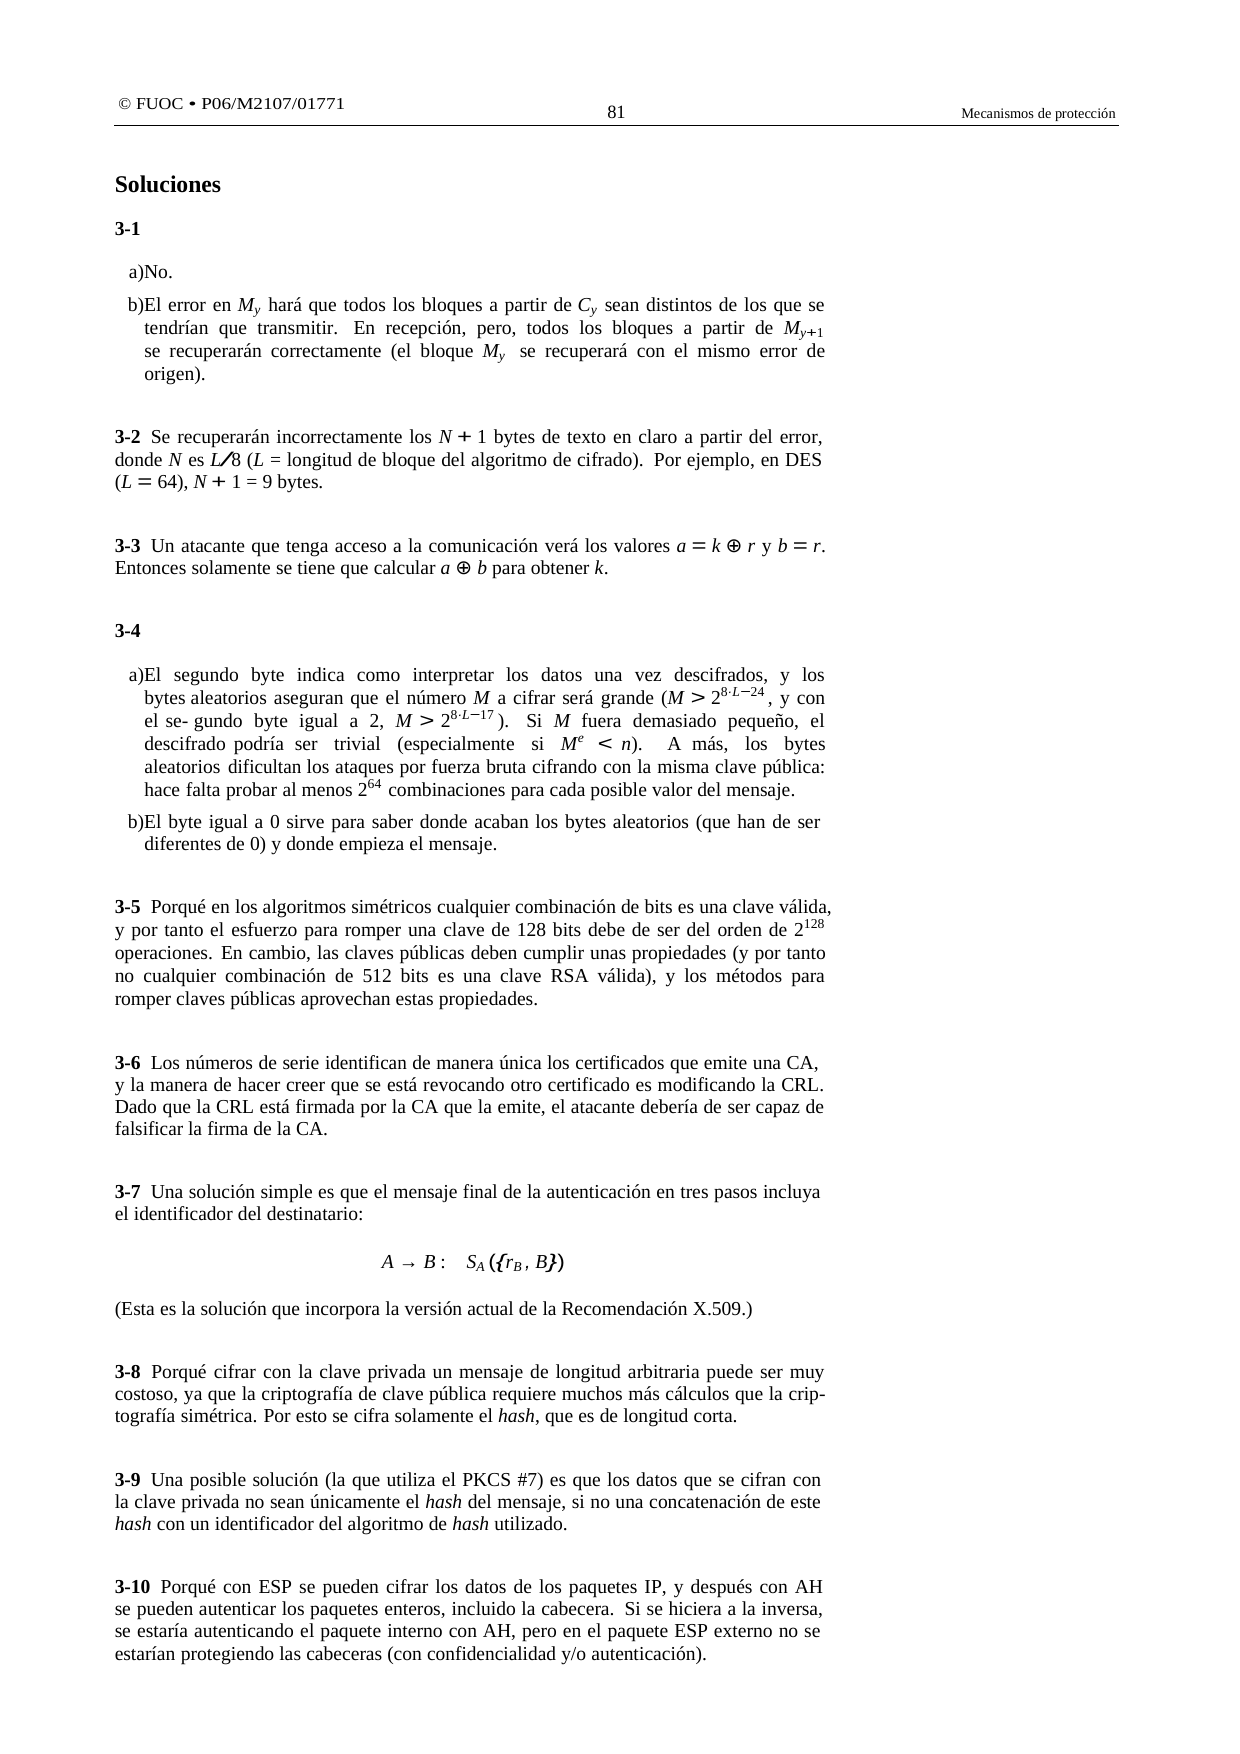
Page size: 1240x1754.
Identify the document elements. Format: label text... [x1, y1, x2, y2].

text la clave privada no sean únicamente el hash del mensaje, si no una concatenación de este [114, 1491, 1131, 1512]
text b)El error en My hará que todos los bloques a partir de Cy sean distintos de los que se tendrían que transmitir. En recepción, pero, todos los bloques a partir de My+1 se recuperarán correctamente (el bloque My se recuperará con el mismo error de origen). [128, 293, 825, 385]
text (L = 64), N + 1 = 9 bytes. [114, 470, 1131, 493]
text A → B : SA ({rB , B}) [382, 1250, 1131, 1275]
text y la manera de hacer creer que se está revocando otro certificado es modificando la CRL. Dado que la CRL está firmada por la CA que la emite, el atacante debería de ser capaz de falsificar la firma de la CA. [114, 1073, 825, 1139]
text a)No. [129, 260, 1131, 282]
text 3-6 Los números de serie identifican de manera única los certificados que emite una CA, [114, 1051, 1131, 1073]
text Soluciones [114, 174, 1131, 198]
text se pueden autenticar los paquetes enteros, incluido la cabecera. Si se hiciera a la inversa, [114, 1598, 1131, 1620]
text el identificador del destinatario: [114, 1203, 1131, 1225]
text 3-3 Un atacante que tenga acceso a la comunicación verá los valores a = k ⊕ r y b = r. Entonces solamente se tiene que calcular a ⊕ b para obtener k. [114, 534, 844, 579]
text 3-2 Se recuperarán incorrectamente los N + 1 bytes de texto en claro a partir del error, donde N es L/8 (L = longitud de bloque del algoritmo de cifrado). Por ejemplo, en DES [114, 426, 844, 470]
text 81 Mecanismos de protección [607, 102, 1131, 123]
text a)El segundo byte indica como interpretar los datos una vez descifrados, y los bytes aleatorios aseguran que el número M a cifrar será grande (M > 28·L−24 , y con el se- gundo byte igual a 2, M > 28·L−17 ). Si M fuera demasiado pequeño, el descifrado podría ser trivial (especialmente si Me < n). A más, los bytes aleatorios dificultan los ataques por fuerza bruta cifrando con la misma clave pública: hace falta probar al menos 264 combinaciones para cada posible valor del mensaje. [129, 663, 825, 801]
text (Esta es la solución que incorpora la versión actual de la Recomendación X.509.) [114, 1297, 1131, 1319]
text 3-7 Una solución simple es que el mensaje final de la autenticación en tres pasos incluya [114, 1181, 1131, 1203]
text 3-5 Porqué en los algoritmos simétricos cualquier combinación de bits es una clave válida, [114, 896, 1131, 918]
text © FUOC • P06/M2107/01771 [118, 95, 351, 113]
text 3-4 [114, 620, 1131, 642]
text 3-8 Porqué cifrar con la clave privada un mensaje de longitud arbitraria puede ser muy costoso, ya que la criptografía de clave pública requiere muchos más cálculos que la crip- tografía simétrica. Por esto se cifra solamente el hash, que es de longitud corta. [114, 1361, 825, 1427]
text 3-1 [114, 218, 1131, 239]
text y por tanto el esfuerzo para romper una clave de 128 bits debe de ser del orden de 2128 operaciones. En cambio, las claves públicas deben cumplir unas propiedades (y por tanto no cualquier combinación de 512 bits es una clave RSA válida), y los métodos para romper claves públicas aprovechan estas propiedades. [114, 918, 825, 1010]
text 3-10 Porqué con ESP se pueden cifrar los datos de los paquetes IP, y después con AH [114, 1576, 1131, 1598]
text 3-9 Una posible solución (la que utiliza el PKCS #7) es que los datos que se cifran con [114, 1468, 1131, 1490]
text b)El byte igual a 0 sirve para saber donde acaban los bytes aleatorios (que han de ser diferentes de 0) y donde empieza el mensaje. [128, 811, 841, 855]
text hash con un identificador del algoritmo de hash utilizado. [114, 1513, 1131, 1534]
text se estaría autenticando el paquete interno con AH, pero en el paquete ESP externo no se estarían protegiendo las cabeceras (con confidencialidad y/o autenticación). [114, 1620, 841, 1664]
